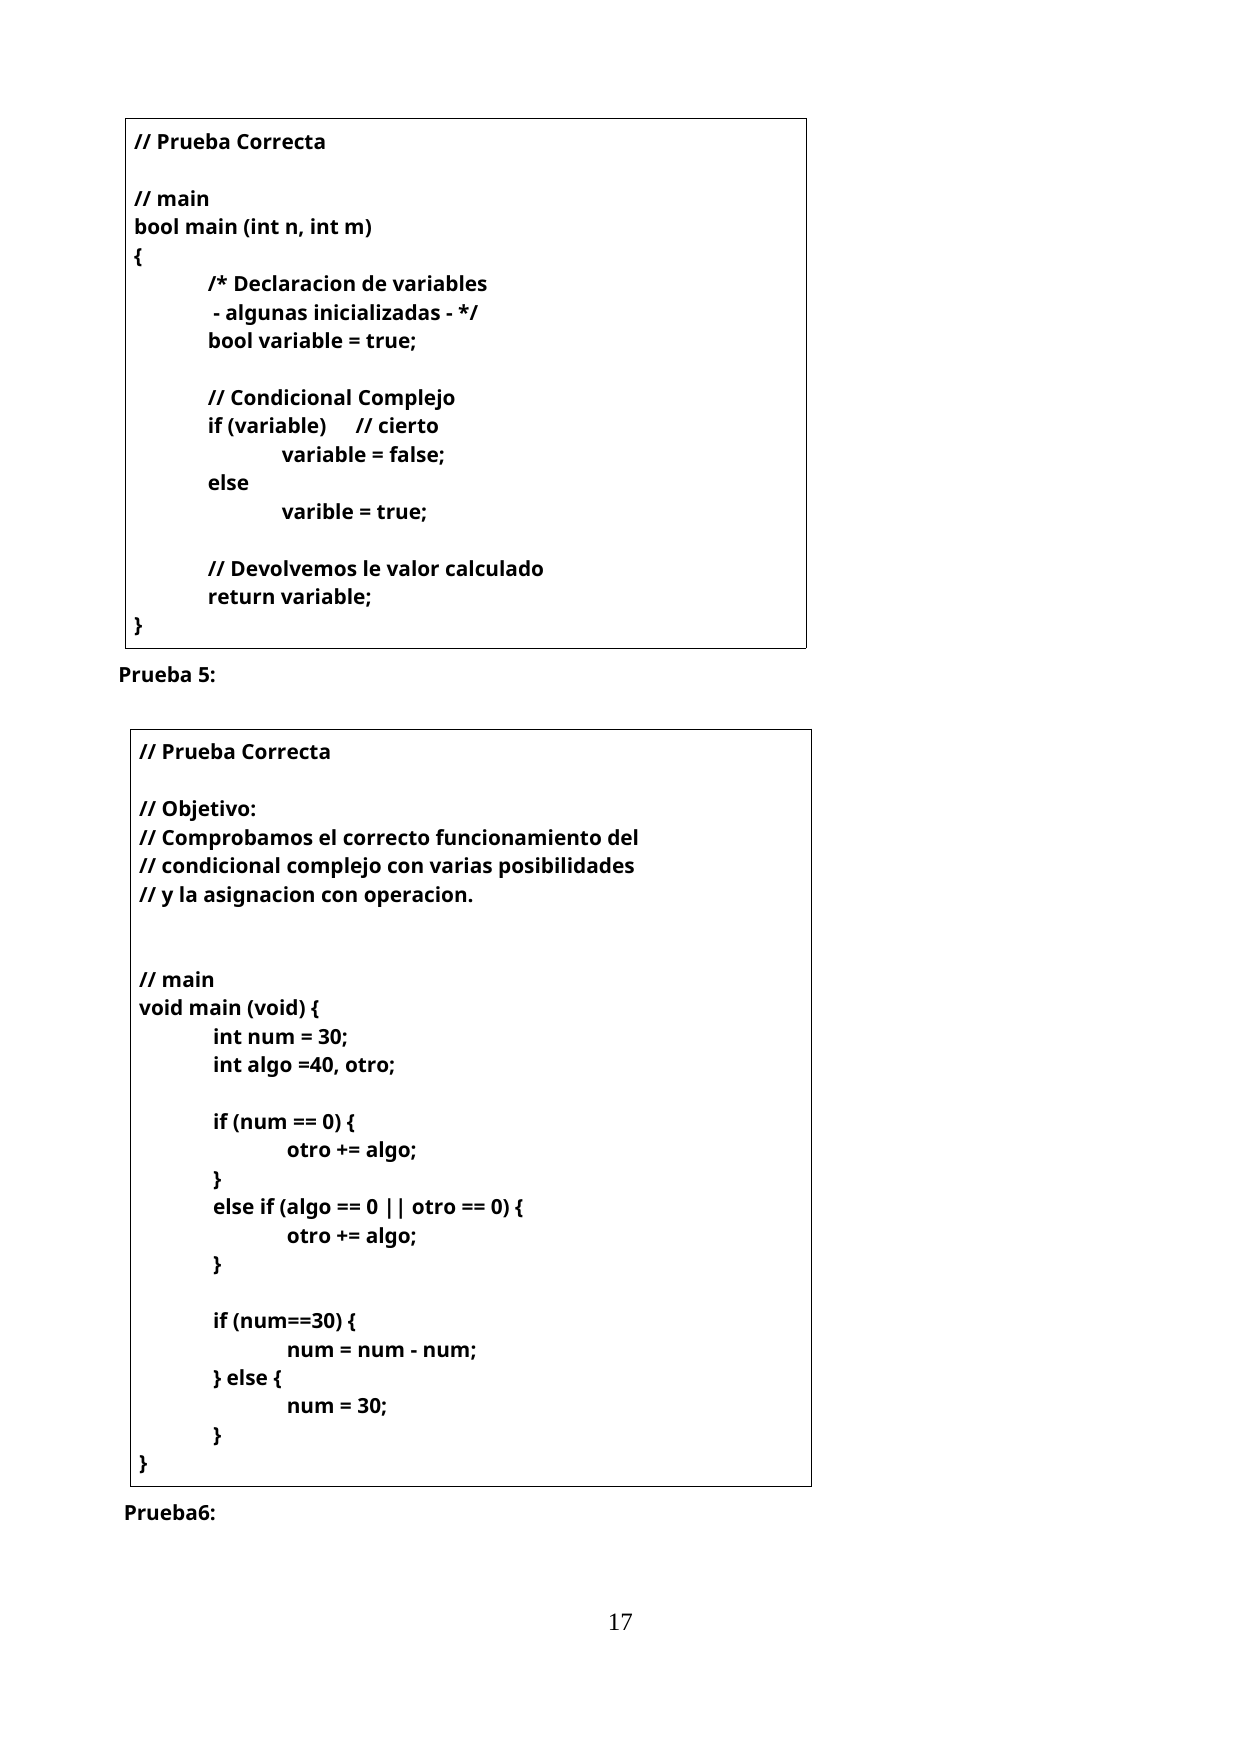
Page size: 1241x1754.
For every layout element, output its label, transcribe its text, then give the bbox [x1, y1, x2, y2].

text // Prueba Correcta [134, 127, 797, 156]
text // Prueba Correcta [139, 737, 803, 766]
text num = 30; [139, 1392, 803, 1420]
text { [134, 241, 797, 269]
text // Devolvemos le valor calculado [134, 554, 797, 582]
text Prueba 5: [118, 118, 1122, 688]
text otro += algo; [139, 1221, 803, 1249]
text /* Declaracion de variables [134, 269, 797, 298]
text } [139, 1420, 803, 1448]
text - algunas inicializadas - */ [134, 298, 797, 326]
text otro += algo; [139, 1136, 803, 1164]
text else if (algo == 0 || otro == 0) { [139, 1192, 803, 1221]
text // Comprobamos el correcto funcionamiento del [139, 823, 803, 851]
text // condicional complejo con varias posibilidades [139, 851, 803, 880]
text // main [134, 184, 797, 212]
text bool variable = true; [134, 326, 797, 354]
text } else { [139, 1363, 803, 1392]
text // y la asignacion con operacion. [139, 880, 803, 908]
text } [139, 1164, 803, 1192]
text // Objetivo: [139, 794, 803, 823]
text bool main (int n, int m) [134, 212, 797, 241]
text } [139, 1448, 803, 1477]
text void main (void) { [139, 993, 803, 1022]
text int num = 30; [139, 1022, 803, 1050]
text } [139, 1249, 803, 1278]
text int algo =40, otro; [139, 1050, 803, 1079]
text // Condicional Complejo [134, 383, 797, 411]
text num = num - num; [139, 1335, 803, 1363]
text } [134, 611, 797, 639]
text if (num==30) { [139, 1306, 803, 1335]
text // main [139, 965, 803, 993]
text if (num == 0) { [139, 1107, 803, 1136]
text return variable; [134, 582, 797, 611]
text Prueba6: [118, 717, 1122, 1526]
text varible = true; [134, 497, 797, 525]
text variable = false; [134, 440, 797, 468]
text if (variable) // cierto [134, 411, 797, 440]
text else [134, 468, 797, 497]
